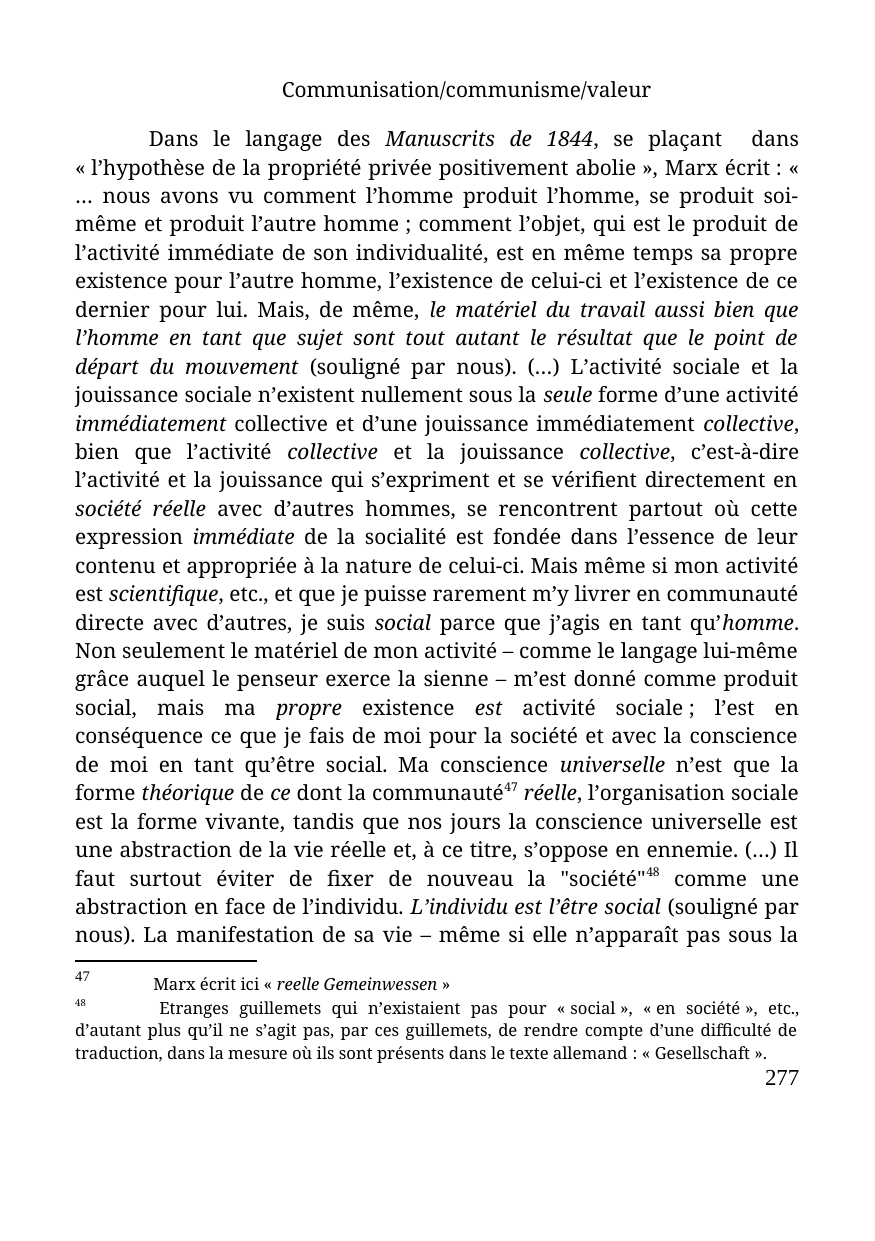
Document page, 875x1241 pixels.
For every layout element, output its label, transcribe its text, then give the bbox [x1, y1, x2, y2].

text Marx écrit ici « reelle Gemeinwessen » [75, 967, 799, 996]
text Etranges guillemets qui n’existaient pas pour « social », « en société », etc., d’autant plus qu’il ne s’agit pas, par ces guillemets, de rendre compte d’une difficulté de traduction, dans la mesure où ils sont présents dans le texte allemand : « Gesellschaft ». [75, 996, 799, 1064]
text Dans le langage des Manuscrits de 1844, se plaçant dans « l’hypothèse de la propriété privée positivement abolie », Marx écrit : « … nous avons vu comment l’homme produit l’homme, se produit soi-même et produit l’autre homme ; comment l’objet, qui est le produit de l’activité immédiate de son individualité, est en même temps sa propre existence pour l’autre homme, l’existence de celui-ci et l’existence de ce dernier pour lui. Mais, de même, le matériel du travail aussi bien que l’homme en tant que sujet sont tout autant le résultat que le point de départ du mouvement (souligné par nous). (…) L’activité sociale et la jouissance sociale n’existent nullement sous la seule forme d’une activité immédiatement collective et d’une jouissance immédiatement collective, bien que l’activité collective et la jouissance collective, c’est-à-dire l’activité et la jouissance qui s’expriment et se vérifient directement en société réelle avec d’autres hommes, se rencontrent partout où cette expression immédiate de la socialité est fondée dans l’essence de leur contenu et appropriée à la nature de celui-ci. Mais même si mon activité est scientifique, etc., et que je puisse rarement m’y livrer en communauté directe avec d’autres, je suis social parce que j’agis en tant qu’homme. Non seulement le matériel de mon activité – comme le langage lui-même grâce auquel le penseur exerce la sienne – m’est donné comme produit social, mais ma propre existence est activité sociale ; l’est en conséquence ce que je fais de moi pour la société et avec la conscience de moi en tant qu’être social. Ma conscience universelle n’est que la forme théorique de ce dont la communauté réelle, l’organisation sociale est la forme vivante, tandis que nos jours la conscience universelle est une abstraction de la vie réelle et, à ce titre, s’oppose en ennemie. (…) Il faut surtout éviter de fixer de nouveau la "société" comme une abstraction en face de l’individu. L’individu est l’être social (souligné par nous). La manifestation de sa vie – même si elle n’apparaît pas sous la [75, 124, 799, 949]
